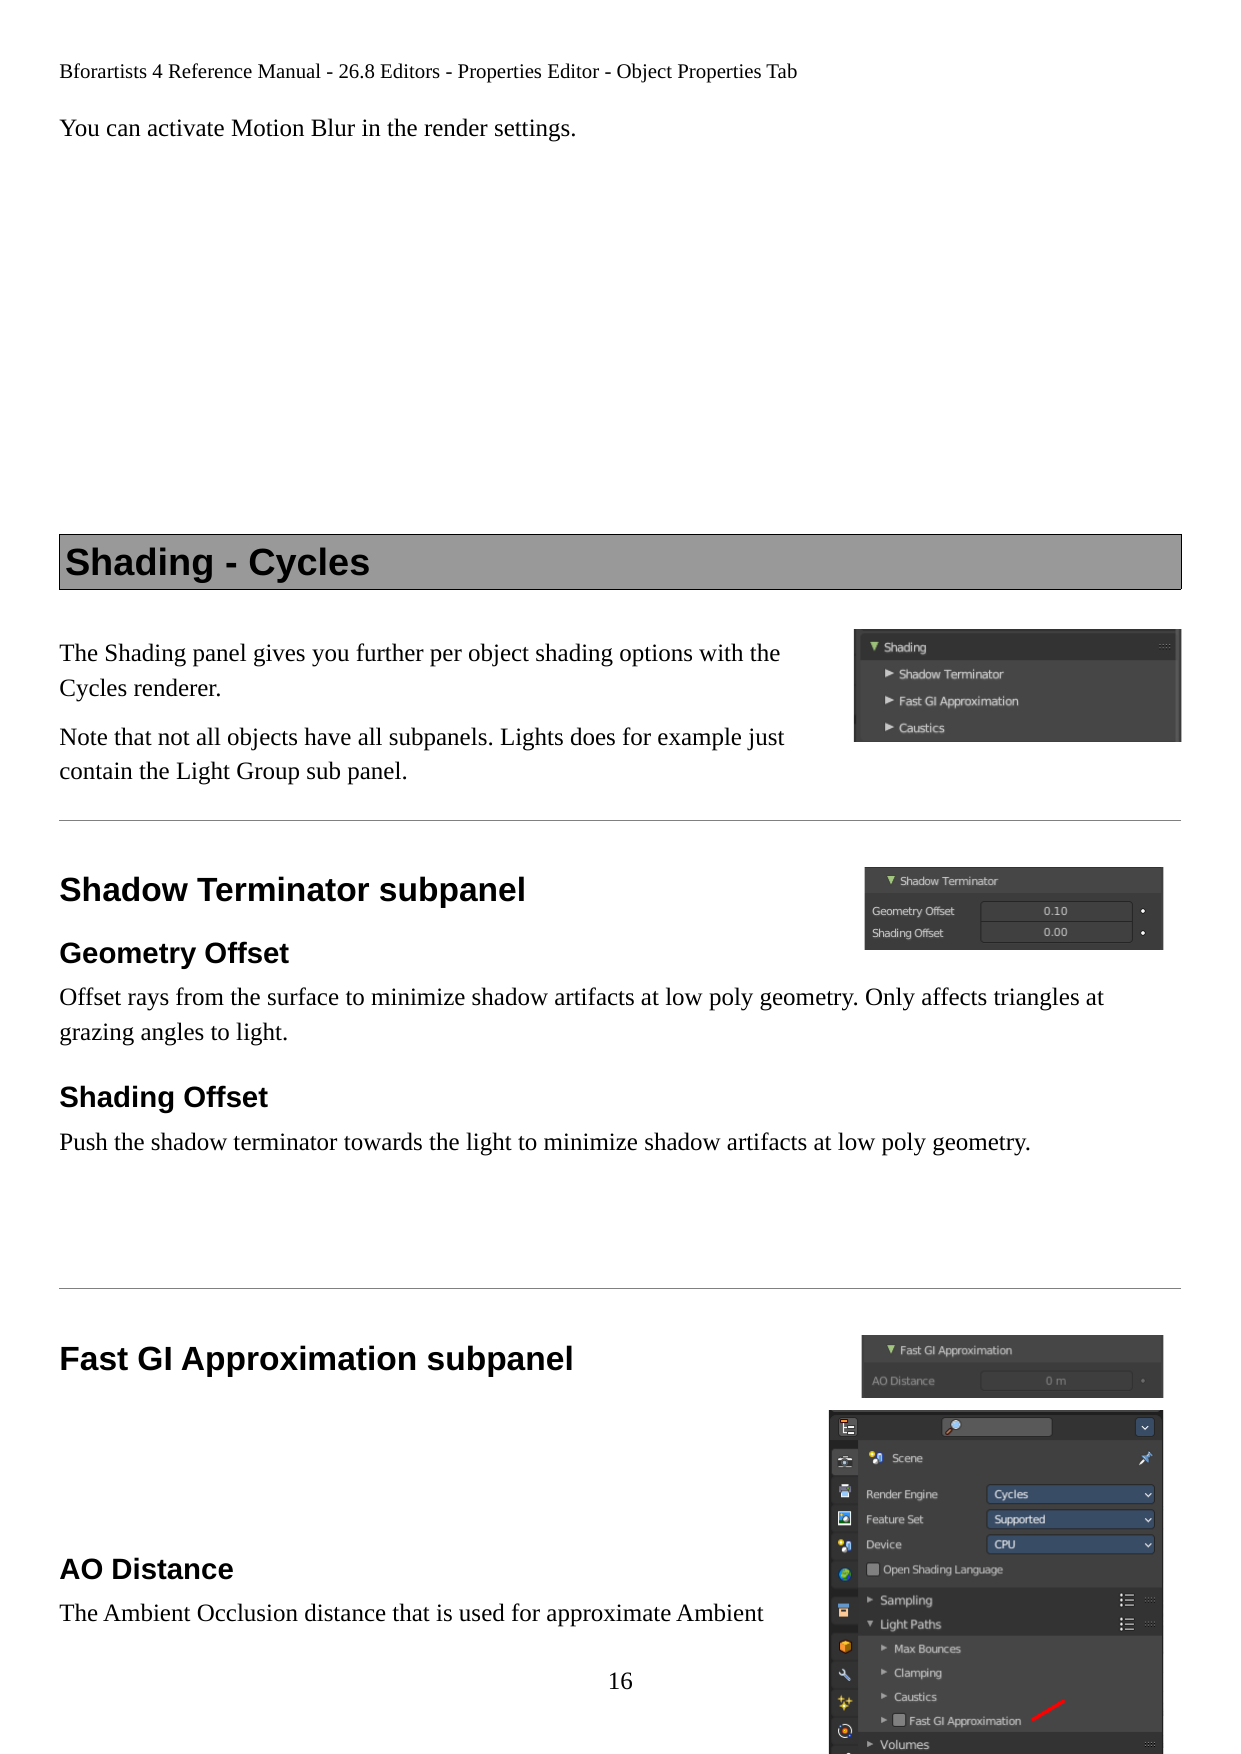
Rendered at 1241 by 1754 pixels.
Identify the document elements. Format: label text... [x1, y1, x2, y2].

text Offset rays from the surface to minimize shadow artifacts at low poly geometry. Only affects triangles at grazing angles to light. [59, 982, 1181, 1046]
picture [864, 867, 1164, 950]
subtitle Shadow Terminator subpanel [59, 870, 864, 909]
text The Ambient Occlusion distance that is used for approximate Ambient [59, 1598, 828, 1627]
picture [853, 629, 1182, 742]
subtitle [1164, 1552, 1181, 1586]
subtitle Geometry Offset [59, 936, 1181, 970]
subtitle [1164, 1339, 1181, 1377]
picture [828, 1410, 1164, 1754]
picture [861, 1335, 1164, 1398]
subtitle AO Distance [59, 1552, 828, 1586]
text The Shading panel gives you further per object shading options with the Cycles renderer. [59, 638, 853, 701]
text You can activate Motion Blur in the render settings. [59, 113, 1181, 141]
subtitle [1164, 870, 1181, 909]
text Note that not all objects have all subpanels. Lights does for example just contain the Light Group sub panel. [59, 722, 1181, 785]
subtitle Shading Offset [59, 1080, 1181, 1114]
table_header Shading - Cycles [60, 535, 1181, 589]
text Push the shadow terminator towards the light to minimize shadow artifacts at low poly geometry. [59, 1127, 1181, 1155]
subtitle Fast GI Approximation subpanel [59, 1339, 861, 1377]
